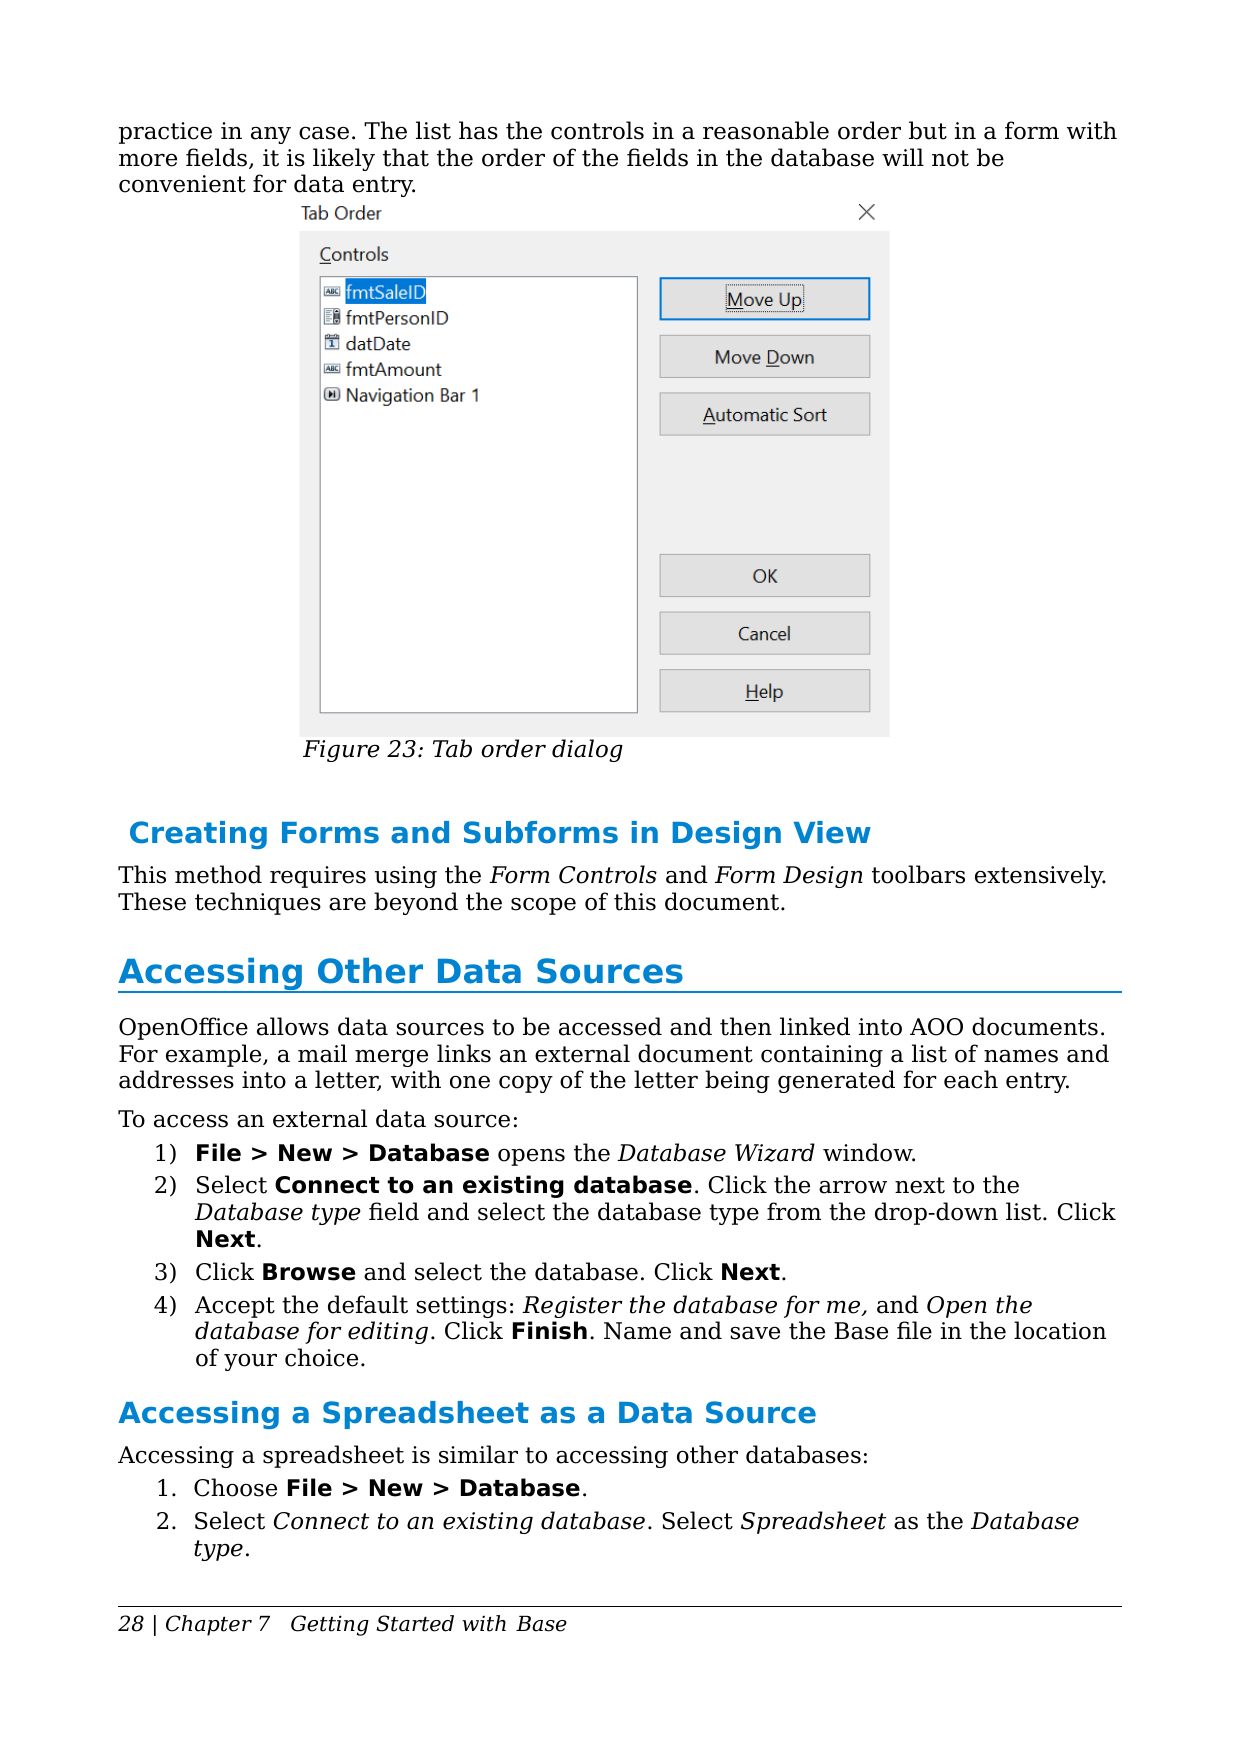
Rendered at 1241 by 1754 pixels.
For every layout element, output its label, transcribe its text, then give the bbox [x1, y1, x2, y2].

subtitle Accessing Other Data Sources [118, 952, 1122, 991]
text Figure 23: Tab order dialog [303, 737, 886, 763]
text OpenOffice allows data sources to be accessed and then linked into AOO documents. For example, a mail merge links an external document containing a list of names and addresses into a letter, with one copy of the letter being generated for each entry. [118, 1012, 1122, 1094]
list Accept the default settings: Register the database for me, and Open the database for editing. Click Finish. Name and save the Base file in the location of your choice. [177, 1292, 1122, 1372]
list Select Connect to an existing database. Select Spreadsheet as the Database type. [156, 1508, 1122, 1562]
text practice in any case. The list has the controls in a reasonable order but in a form with more fields, it is likely that the order of the fields in the database will not be convenient for data entry. [118, 118, 1122, 198]
subtitle Creating Forms and Subforms in Design View [118, 816, 1122, 850]
subtitle Accessing a Spreadsheet as a Data Source [118, 1396, 1122, 1430]
text This method requires using the Form Controls and Form Design toolbars extensively. These techniques are beyond the scope of this document. [118, 863, 1122, 916]
list To access an external data source: [118, 1107, 1122, 1133]
list Select Connect to an existing database. Click the arrow next to the Database type field and select the database type from the drop-down list. Click Next. [177, 1173, 1122, 1253]
list Click Browse and select the database. Click Next. [177, 1259, 1122, 1286]
list Choose File > New > Database. [156, 1476, 1122, 1502]
list Accessing a spreadsheet is similar to accessing other databases: [118, 1442, 1122, 1469]
list File > New > Database opens the Database Wizard window. [177, 1140, 1122, 1166]
picture [299, 198, 890, 737]
